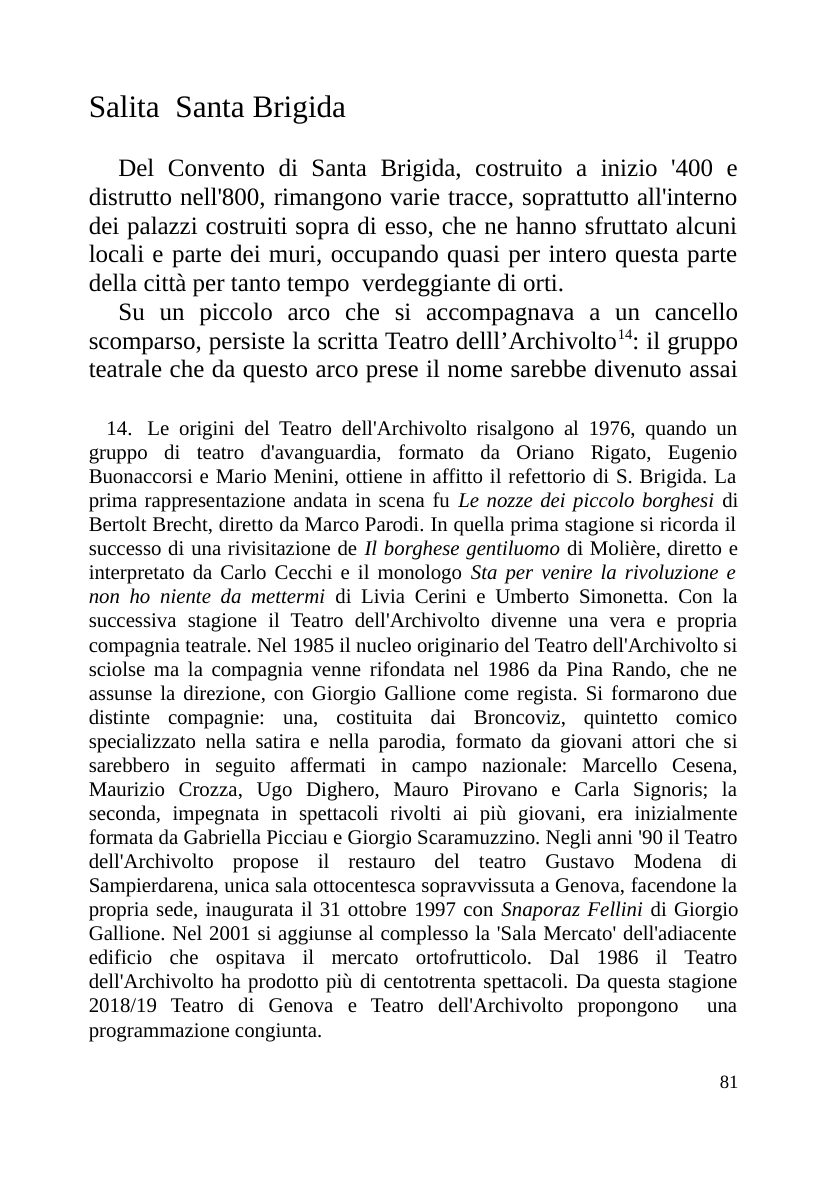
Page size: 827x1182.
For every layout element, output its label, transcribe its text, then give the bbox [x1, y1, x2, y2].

text Su un piccolo arco che si accompagnava a un cancello scomparso, persiste la scritta Teatro delll’Archivolto: il gruppo teatrale che da questo arco prese il nome sarebbe divenuto assai [88, 297, 738, 383]
subtitle Salita Santa Brigida [88, 88, 738, 124]
text Le origini del Teatro dell'Archivolto risalgono al 1976, quando un gruppo di teatro d'avanguardia, formato da Oriano Rigato, Eugenio Buonaccorsi e Mario Menini, ottiene in affitto il refettorio di S. Brigida. La prima rappresentazione andata in scena fu Le nozze dei piccolo borghesi di Bertolt Brecht, diretto da Marco Parodi. In quella prima stagione si ricorda il successo di una rivisitazione de Il borghese gentiluomo di Molière, diretto e interpretato da Carlo Cecchi e il monologo Sta per venire la rivoluzione e non ho niente da mettermi di Livia Cerini e Umberto Simonetta. Con la successiva stagione il Teatro dell'Archivolto divenne una vera e propria compagnia teatrale. Nel 1985 il nucleo originario del Teatro dell'Archivolto si sciolse ma la compagnia venne rifondata nel 1986 da Pina Rando, che ne assunse la direzione, con Giorgio Gallione come regista. Si formarono due distinte compagnie: una, costituita dai Broncoviz, quintetto comico specializzato nella satira e nella parodia, formato da giovani attori che si sarebbero in seguito affermati in campo nazionale: Marcello Cesena, Maurizio Crozza, Ugo Dighero, Mauro Pirovano e Carla Signoris; la seconda, impegnata in spettacoli rivolti ai più giovani, era inizialmente formata da Gabriella Picciau e Giorgio Scaramuzzino. Negli anni '90 il Teatro dell'Archivolto propose il restauro del teatro Gustavo Modena di Sampierdarena, unica sala ottocentesca sopravvissuta a Genova, facendone la propria sede, inaugurata il 31 ottobre 1997 con Snaporaz Fellini di Giorgio Gallione. Nel 2001 si aggiunse al complesso la 'Sala Mercato' dell'adiacente edificio che ospitava il mercato ortofrutticolo. Dal 1986 il Teatro dell'Archivolto ha prodotto più di centotrenta spettacoli. Da questa stagione 2018/19 Teatro di Genova e Teatro dell'Archivolto propongono una programmazione congiunta. [88, 416, 738, 1042]
text Del Convento di Santa Brigida, costruito a inizio '400 e distrutto nell'800, rimangono varie tracce, soprattutto all'interno dei palazzi costruiti sopra di esso, che ne hanno sfruttato alcuni locali e parte dei muri, occupando quasi per intero questa parte della città per tanto tempo verdeggiante di orti. [88, 153, 738, 297]
